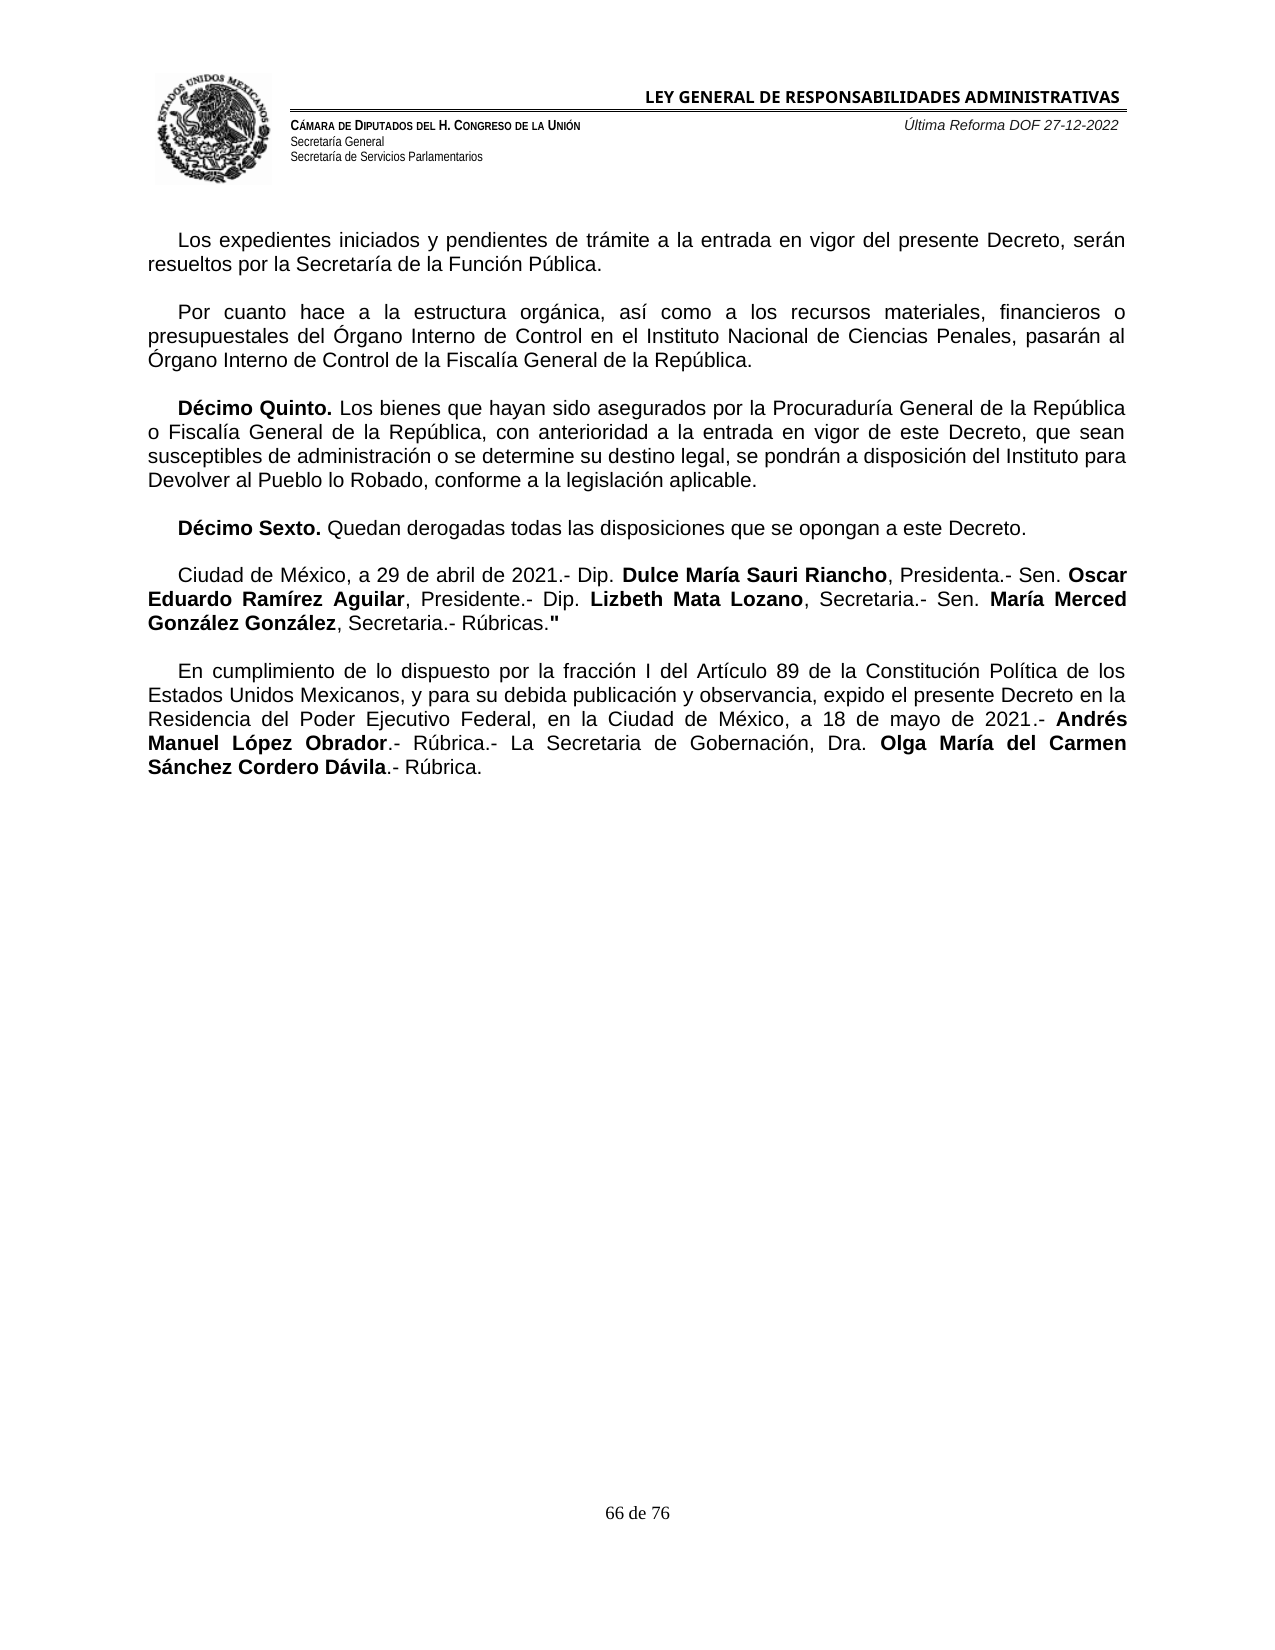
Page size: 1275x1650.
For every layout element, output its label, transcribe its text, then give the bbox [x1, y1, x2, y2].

text Décimo Sexto. Quedan derogadas todas las disposiciones que se opongan a este Decreto. [148, 515, 1127, 539]
text Los expedientes iniciados y pendientes de trámite a la entrada en vigor del presente Decreto, serán resueltos por la Secretaría de la Función Pública. [148, 228, 1127, 276]
text En cumplimiento de lo dispuesto por la fracción I del Artículo 89 de la Constitución Política de los Estados Unidos Mexicanos, y para su debida publicación y observancia, expido el presente Decreto en la Residencia del Poder Ejecutivo Federal, en la Ciudad de México, a 18 de mayo de 2021.- Andrés Manuel López Obrador.- Rúbrica.- La Secretaria de Gobernación, Dra. Olga María del Carmen Sánchez Cordero Dávila.- Rúbrica. [148, 659, 1127, 779]
text Por cuanto hace a la estructura orgánica, así como a los recursos materiales, financieros o presupuestales del Órgano Interno de Control en el Instituto Nacional de Ciencias Penales, pasarán al Órgano Interno de Control de la Fiscalía General de la República. [148, 300, 1127, 372]
text Décimo Quinto. Los bienes que hayan sido asegurados por la Procuraduría General de la República o Fiscalía General de la República, con anterioridad a la entrada en vigor de este Decreto, que sean susceptibles de administración o se determine su destino legal, se pondrán a disposición del Instituto para Devolver al Pueblo lo Robado, conforme a la legislación aplicable. [148, 396, 1127, 491]
text Ciudad de México, a 29 de abril de 2021.- Dip. Dulce María Sauri Riancho, Presidenta.- Sen. Oscar Eduardo Ramírez Aguilar, Presidente.- Dip. Lizbeth Mata Lozano, Secretaria.- Sen. María Merced González González, Secretaria.- Rúbricas." [148, 563, 1127, 635]
